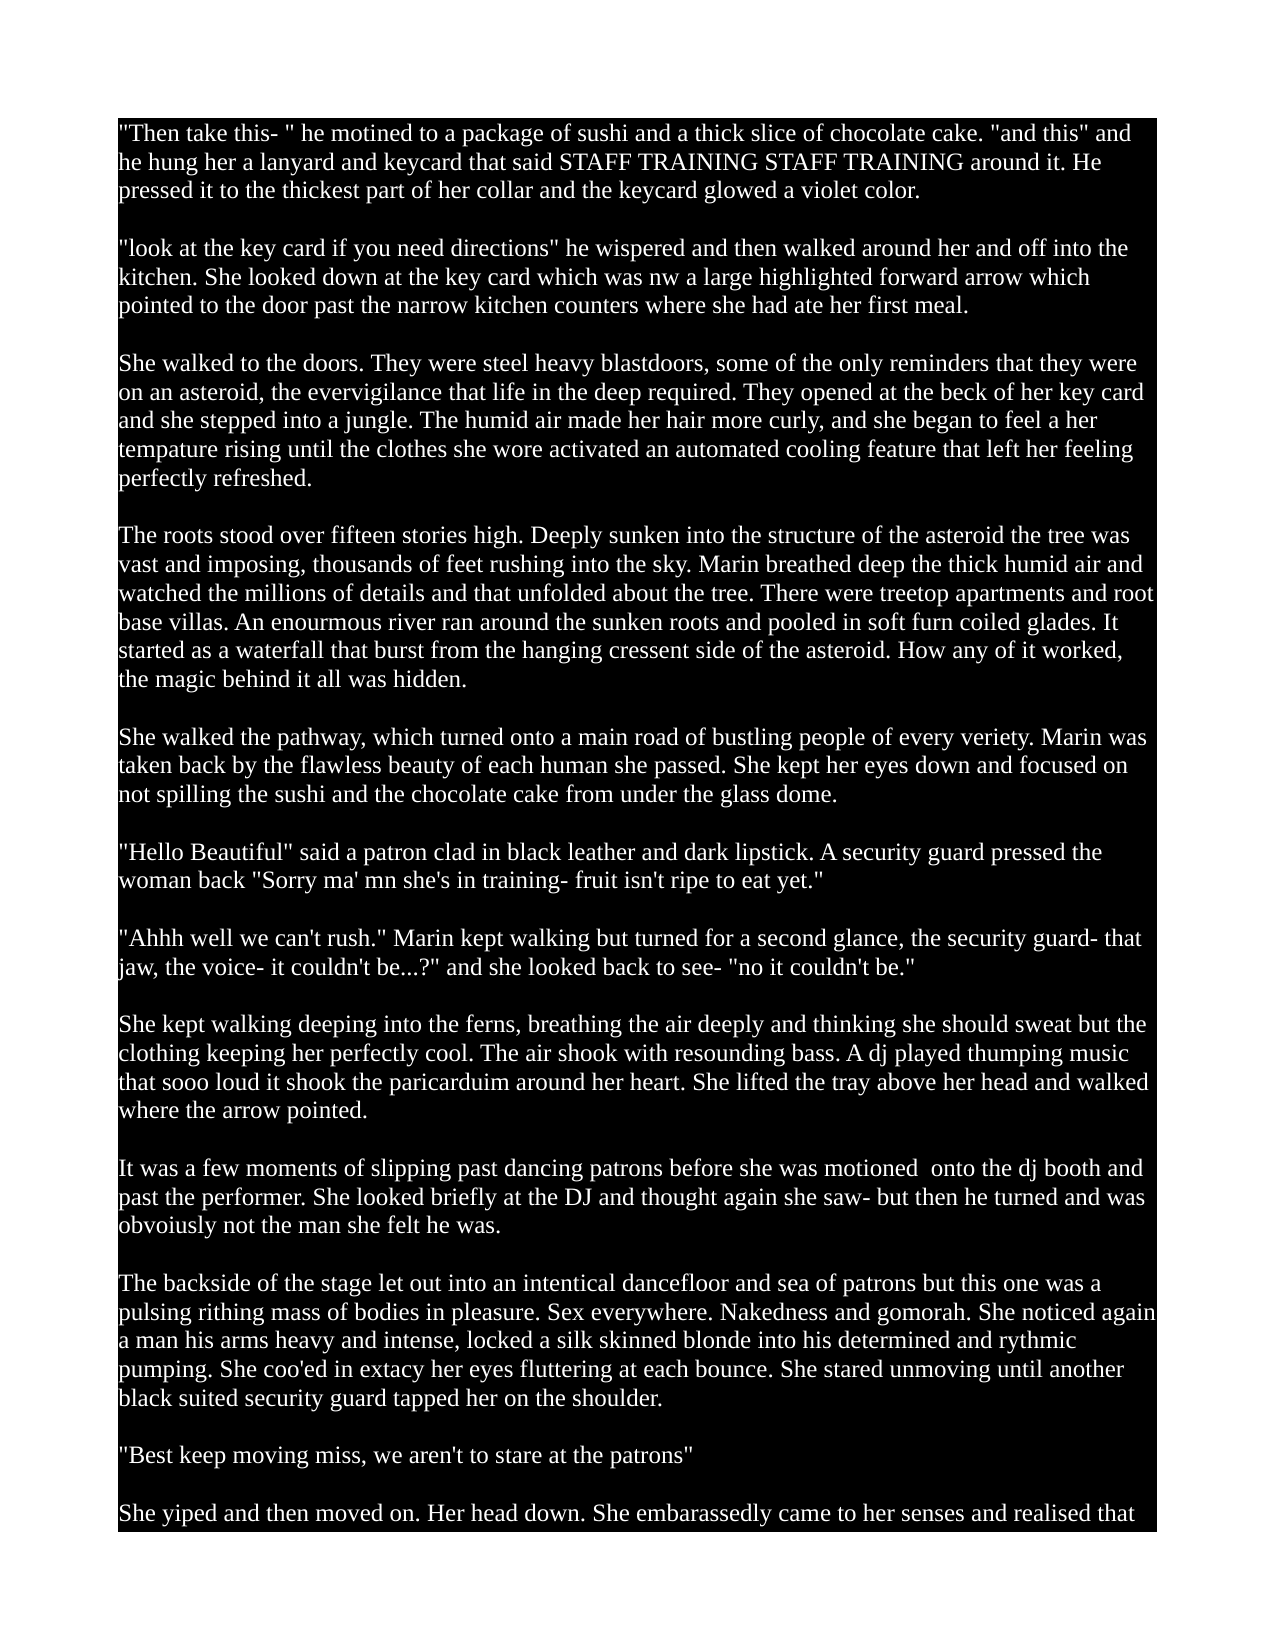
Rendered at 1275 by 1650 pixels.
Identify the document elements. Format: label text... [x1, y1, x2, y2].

text She walked the pathway, which turned onto a main road of bustling people of every veriety. Marin was taken back by the flawless beauty of each human she passed. She kept her eyes down and focused on not spilling the sushi and the chocolate cake from under the glass dome. [118, 722, 1157, 808]
text "Hello Beautiful" said a patron clad in black leather and dark lipstick. A security guard pressed the woman back "Sorry ma' mn she's in training- fruit isn't ripe to eat yet." "Ahhh well we can't rush." Marin kept walking but turned for a second glance, the security guard- that jaw, the voice- it couldn't be...?" and she looked back to see- "no it couldn't be." [118, 837, 1157, 1009]
text It was a few moments of slipping past dancing patrons before she was motioned onto the dj booth and past the performer. She looked briefly at the DJ and thought again she saw- but then he turned and was obvoiusly not the man she felt he was. The backside of the stage let out into an intentical dancefloor and sea of patrons but this one was a pulsing rithing mass of bodies in pleasure. Sex everywhere. Nakedness and gomorah. She noticed again a man his arms heavy and intense, locked a silk skinned blonde into his determined and rythmic pumping. She coo'ed in extacy her eyes fluttering at each bounce. She stared unmoving until another black suited security guard tapped her on the shoulder. "Best keep moving miss, we aren't to stare at the patrons" [118, 1153, 1157, 1469]
text She yiped and then moved on. Her head down. She embarassedly came to her senses and realised that [118, 1498, 1157, 1527]
text "Then take this- " he motined to a package of sushi and a thick slice of chocolate cake. "and this" and he hung her a lanyard and keycard that said STAFF TRAINING STAFF TRAINING around it. He pressed it to the thickest part of her collar and the keycard glowed a violet color. [118, 118, 1157, 204]
text The roots stood over fifteen stories high. Deeply sunken into the structure of the asteroid the tree was vast and imposing, thousands of feet rushing into the sky. Marin breathed deep the thick humid air and watched the millions of details and that unfolded about the tree. There were treetop apartments and root base villas. An enourmous river ran around the sunken roots and pooled in soft furn coiled glades. It started as a waterfall that burst from the hanging cressent side of the asteroid. How any of it worked, the magic behind it all was hidden. [118, 521, 1157, 693]
text She walked to the doors. They were steel heavy blastdoors, some of the only reminders that they were on an asteroid, the evervigilance that life in the deep required. They opened at the beck of her key card and she stepped into a jungle. The humid air made her hair more curly, and she began to feel a her tempature rising until the clothes she wore activated an automated cooling feature that left her feeling perfectly refreshed. [118, 348, 1157, 492]
text She kept walking deeping into the ferns, breathing the air deeply and thinking she should sweat but the clothing keeping her perfectly cool. The air shook with resounding bass. A dj played thumping music that sooo loud it shook the paricarduim around her heart. She lifted the tray above her head and walked where the arrow pointed. [118, 1009, 1157, 1124]
text "look at the key card if you need directions" he wispered and then walked around her and off into the kitchen. She looked down at the key card which was nw a large highlighted forward arrow which pointed to the door past the narrow kitchen counters where she had ate her first meal. [118, 233, 1157, 319]
